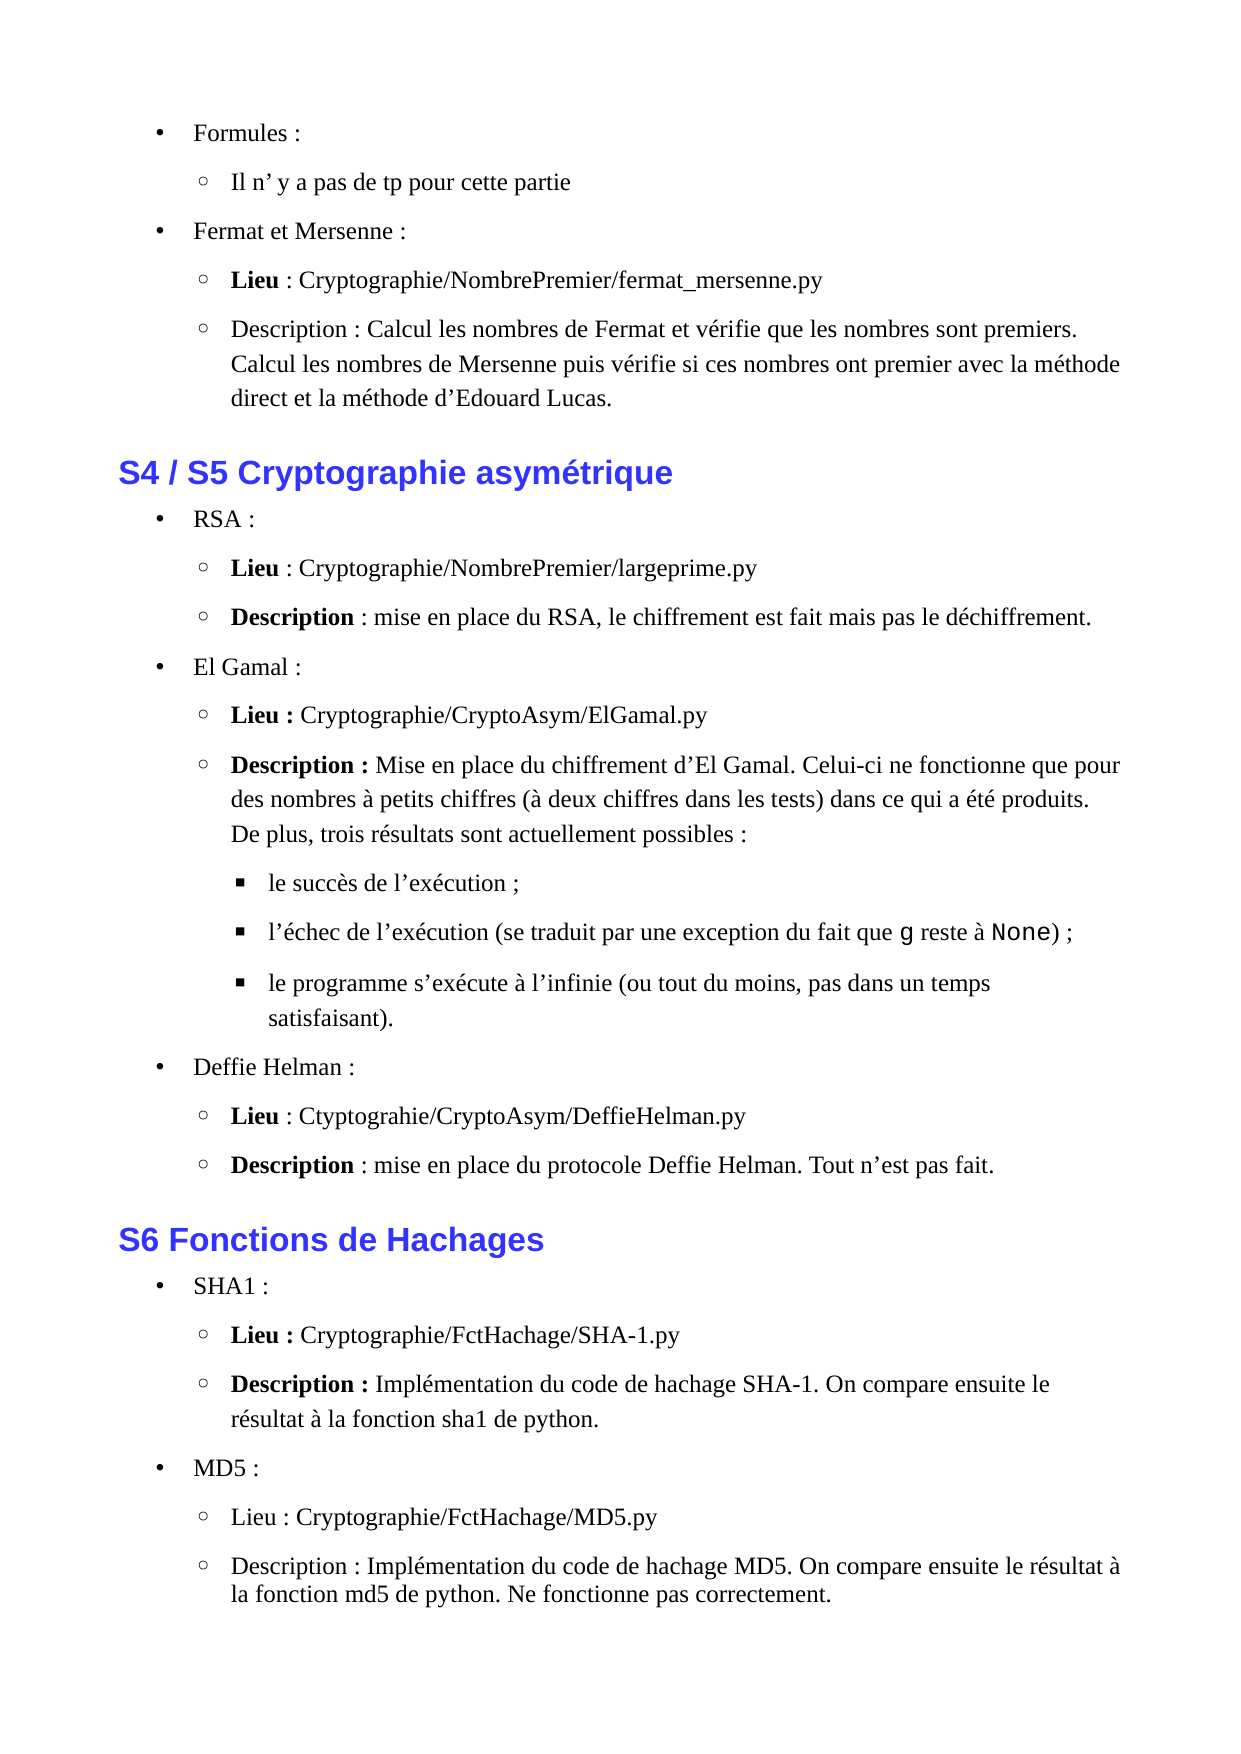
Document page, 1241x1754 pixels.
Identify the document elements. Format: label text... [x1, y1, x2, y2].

list Description : Calcul les nombres de Fermat et vérifie que les nombres sont premiers. Calcul les nombres de Mersenne puis vérifie si ces nombres ont premier avec la méthode direct et la méthode d’Edouard Lucas. [193, 314, 1122, 412]
list le succès de l’exécution ; [231, 868, 1122, 896]
list Lieu : Cryptographie/FctHachage/SHA-1.py [193, 1320, 1122, 1349]
list RSA : [156, 504, 1122, 533]
list Lieu : Cryptographie/CryptoAsym/ElGamal.py [193, 701, 1122, 729]
list le programme s’exécute à l’infinie (ou tout du moins, pas dans un temps satisfaisant). [231, 968, 1122, 1032]
list SHA1 : [156, 1271, 1122, 1300]
list El Gamal : [156, 652, 1122, 680]
subtitle S4 / S5 Cryptographie asymétrique [118, 453, 1122, 492]
list Description : Implémentation du code de hachage MD5. On compare ensuite le résultat à la fonction md5 de python. Ne fonctionne pas correctement. [193, 1551, 1122, 1608]
list Description : Mise en place du chiffrement d’El Gamal. Celui-ci ne fonctionne que pour des nombres à petits chiffres (à deux chiffres dans les tests) dans ce qui a été produits. De plus, trois résultats sont actuellement possibles : [193, 750, 1122, 847]
list MD5 : [156, 1453, 1122, 1481]
list Description : mise en place du protocole Deffie Helman. Tout n’est pas fait. [193, 1150, 1122, 1179]
list Lieu : Cryptographie/NombrePremier/fermat_mersenne.py [193, 265, 1122, 294]
list Lieu : Ctyptograhie/CryptoAsym/DeffieHelman.py [193, 1101, 1122, 1130]
list Formules : [156, 118, 1122, 147]
list Fermat et Mersenne : [156, 216, 1122, 245]
list l’échec de l’exécution (se traduit par une exception du fait que g reste à None) ; [231, 917, 1122, 948]
list Description : mise en place du RSA, le chiffrement est fait mais pas le déchiffrement. [193, 602, 1122, 631]
list Lieu : Cryptographie/NombrePremier/largeprime.py [193, 553, 1122, 582]
subtitle S6 Fonctions de Hachages [118, 1220, 1122, 1258]
list Lieu : Cryptographie/FctHachage/MD5.py [193, 1502, 1122, 1531]
list Deffie Helman : [156, 1052, 1122, 1081]
list Il n’ y a pas de tp pour cette partie [193, 167, 1122, 196]
list Description : Implémentation du code de hachage SHA-1. On compare ensuite le résultat à la fonction sha1 de python. [193, 1369, 1122, 1432]
